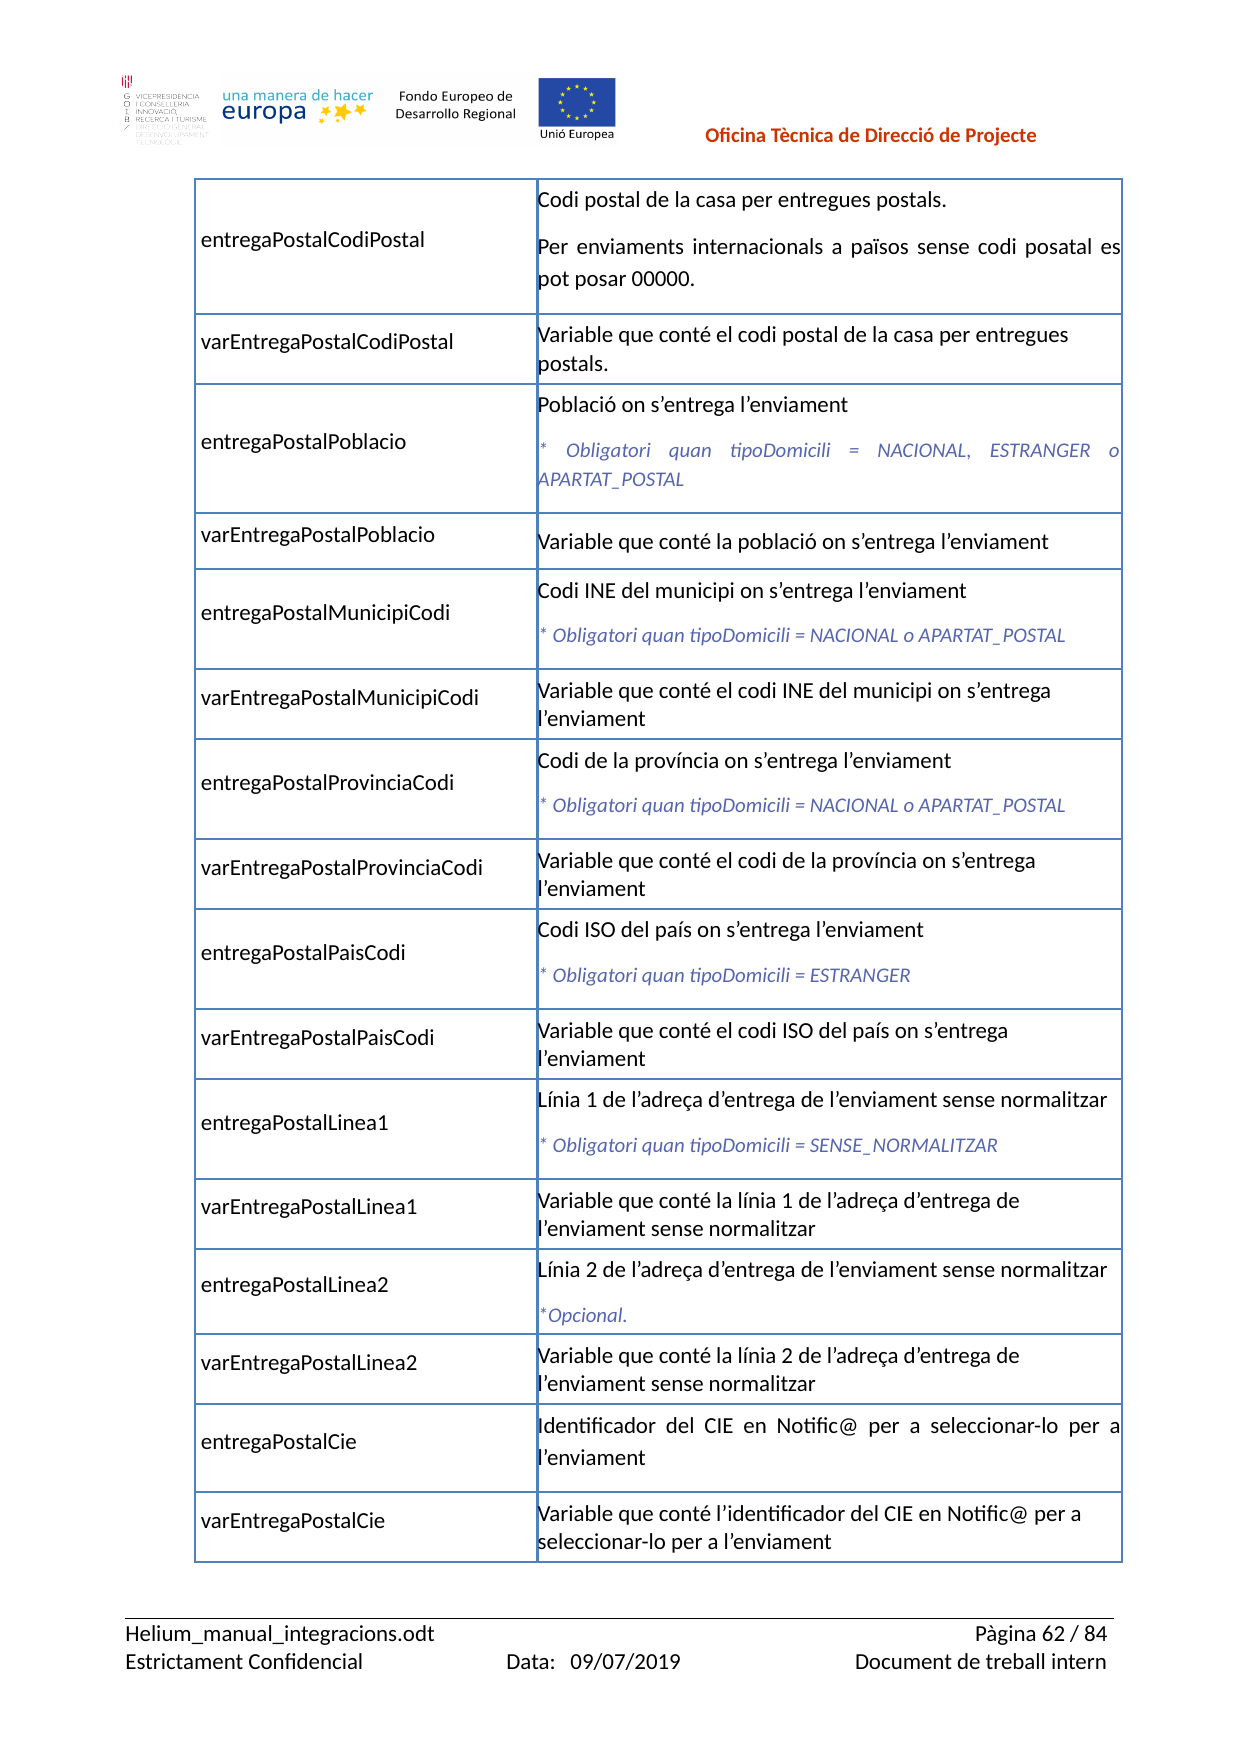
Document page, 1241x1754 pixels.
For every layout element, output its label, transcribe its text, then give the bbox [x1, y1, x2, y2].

table_cell Variable que conté el codi postal de la casa per entregues postals. [539, 315, 1121, 382]
table_cell Variable que conté l’identificador del CIE en Notific@ per a seleccionar-lo per a l’enviament [539, 1493, 1121, 1561]
table_cell varEntregaPostalPoblacio [196, 514, 536, 568]
table_cell entregaPostalMunicipiCodi [196, 570, 536, 668]
table_cell Variable que conté la població on s’entrega l’enviament [539, 514, 1121, 568]
table_cell entregaPostalPaisCodi [196, 910, 536, 1008]
table_cell varEntregaPostalMunicipiCodi [196, 670, 536, 738]
table_cell Línia 1 de l’adreça d’entrega de l’enviament sense normalitzar * Obligatori quan tipoDomicili = SENSE_NORMALITZAR [539, 1080, 1121, 1178]
table_cell Variable que conté el codi INE del municipi on s’entrega l’enviament [539, 670, 1121, 738]
table_cell Codi postal de la casa per entregues postals. Per enviaments internacionals a països sense codi posatal es pot posar 00000. [539, 180, 1121, 313]
table_cell varEntregaPostalLinea2 [196, 1335, 536, 1403]
table_cell entregaPostalPoblacio [196, 385, 536, 512]
table_cell Codi ISO del país on s’entrega l’enviament * Obligatori quan tipoDomicili = ESTRANGER [539, 910, 1121, 1008]
table_cell Variable que conté el codi de la província on s’entrega l’enviament [539, 840, 1121, 908]
table_cell entregaPostalProvinciaCodi [196, 740, 536, 838]
table_cell Identificador del CIE en Notific@ per a seleccionar-lo per a l’enviament [539, 1405, 1121, 1491]
table_cell Població on s’entrega l’enviament * Obligatori quan tipoDomicili = NACIONAL, ESTRANGER o APARTAT_POSTAL [539, 385, 1121, 512]
table_cell varEntregaPostalProvinciaCodi [196, 840, 536, 908]
table_cell Codi de la província on s’entrega l’enviament * Obligatori quan tipoDomicili = NACIONAL o APARTAT_POSTAL [539, 740, 1121, 838]
table_cell Variable que conté el codi ISO del país on s’entrega l’enviament [539, 1010, 1121, 1078]
table_cell entregaPostalCie [196, 1405, 536, 1491]
table_cell varEntregaPostalCodiPostal [196, 315, 536, 382]
table_cell varEntregaPostalCie [196, 1493, 536, 1561]
table_cell entregaPostalLinea2 [196, 1250, 536, 1333]
table_cell entregaPostalCodiPostal [196, 180, 536, 313]
table_cell varEntregaPostalPaisCodi [196, 1010, 536, 1078]
table_cell Línia 2 de l’adreça d’entrega de l’enviament sense normalitzar *Opcional. [539, 1250, 1121, 1333]
picture [219, 73, 621, 147]
picture [118, 73, 213, 147]
table_cell Codi INE del municipi on s’entrega l’enviament * Obligatori quan tipoDomicili = NACIONAL o APARTAT_POSTAL [539, 570, 1121, 668]
table_cell entregaPostalLinea1 [196, 1080, 536, 1178]
table_cell varEntregaPostalLinea1 [196, 1180, 536, 1248]
table_cell Variable que conté la línia 2 de l’adreça d’entrega de l’enviament sense normalitzar [539, 1335, 1121, 1403]
table_cell Variable que conté la línia 1 de l’adreça d’entrega de l’enviament sense normalitzar [539, 1180, 1121, 1248]
